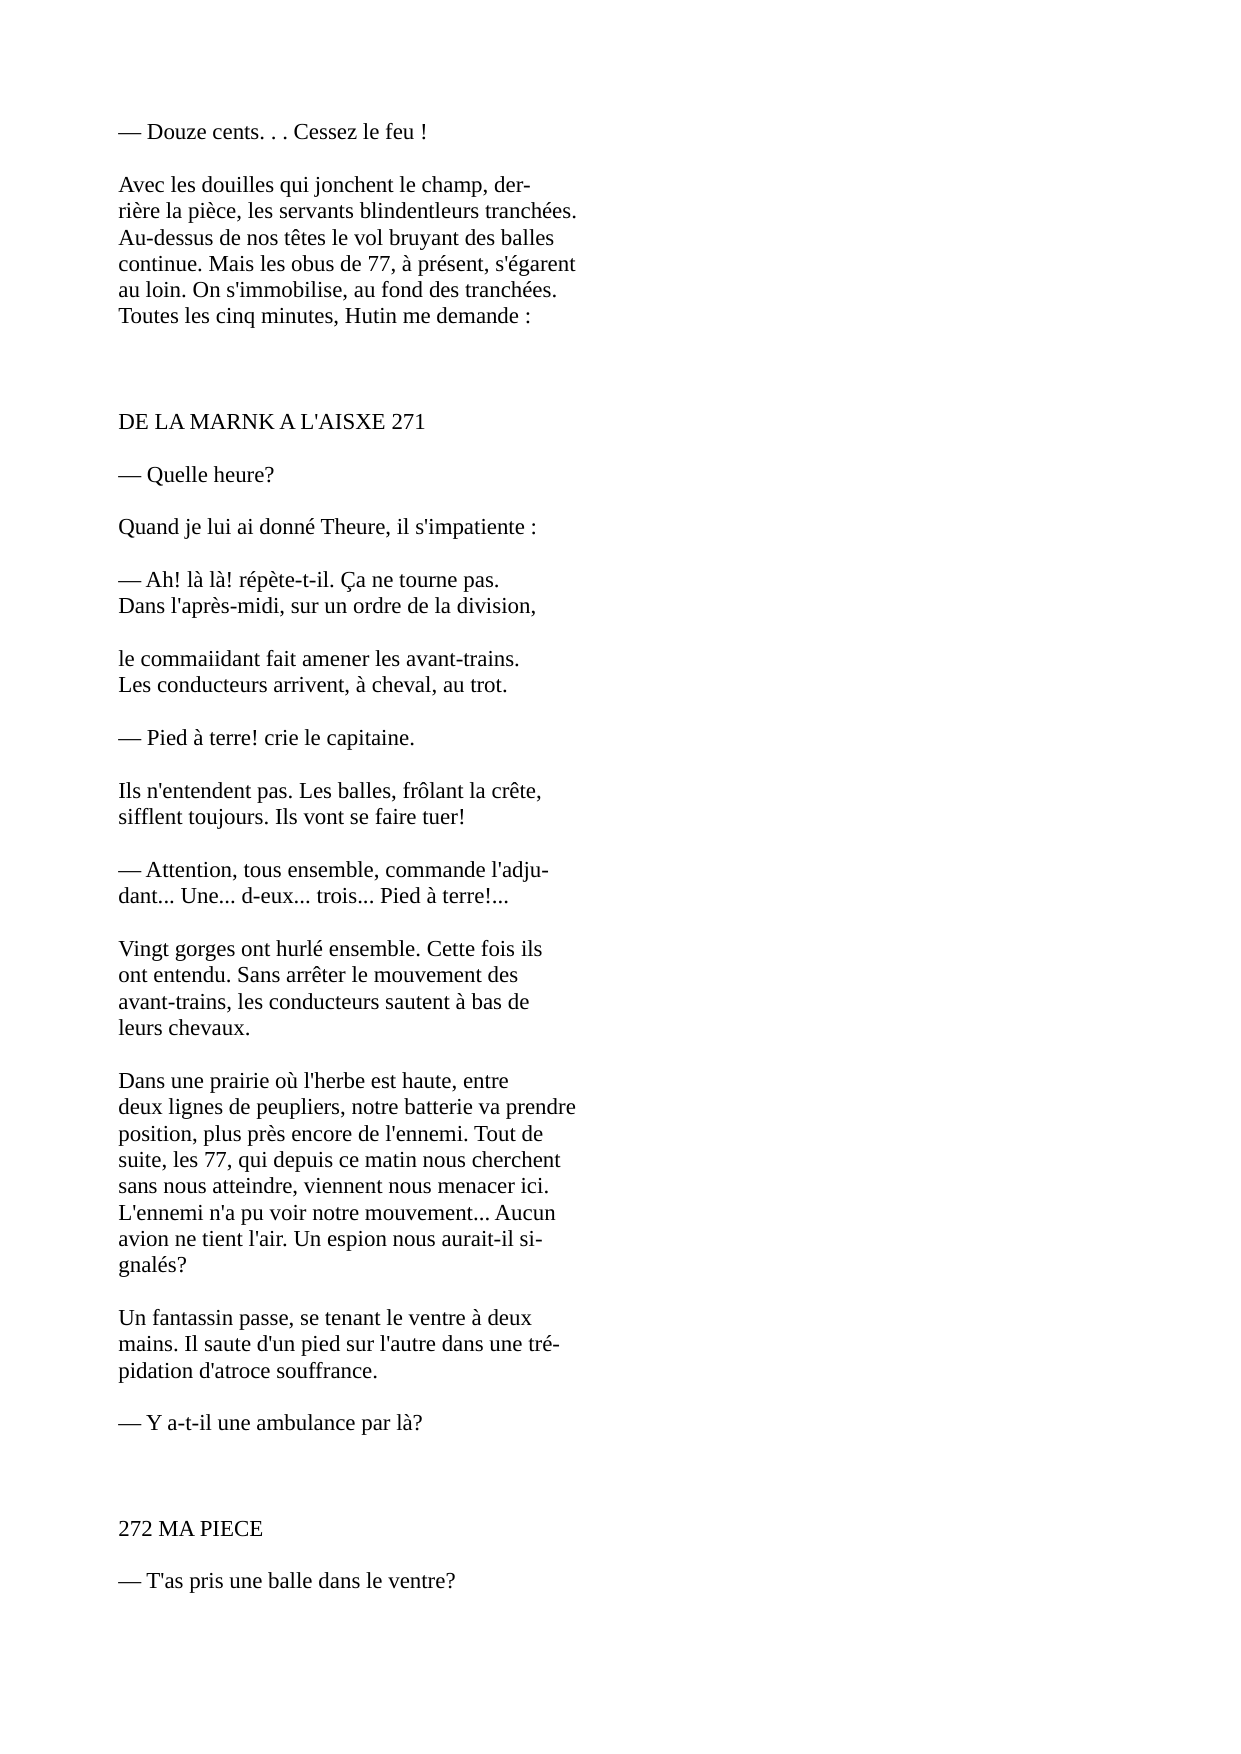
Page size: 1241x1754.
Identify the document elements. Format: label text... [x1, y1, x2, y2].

text suite, les 77, qui depuis ce matin nous cherchent [118, 1146, 1122, 1172]
text au loin. On s'immobilise, au fond des tranchées. [118, 276, 1122, 303]
text gnalés? [118, 1251, 1122, 1278]
text — Douze cents. . . Cessez le feu ! [118, 118, 1122, 144]
text — Ah! là là! répète-t-il. Ça ne tourne pas. [118, 566, 1122, 592]
text mains. Il saute d'un pied sur l'autre dans une tré- [118, 1330, 1122, 1357]
text rière la pièce, les servants blindentleurs tranchées. [118, 197, 1122, 223]
text Un fantassin passe, se tenant le ventre à deux [118, 1304, 1122, 1330]
text DE LA MARNK A L'AISXE 271 [118, 408, 1122, 434]
text Vingt gorges ont hurlé ensemble. Cette fois ils [118, 935, 1122, 961]
text avion ne tient l'air. Un espion nous aurait-il si- [118, 1225, 1122, 1251]
text — T'as pris une balle dans le ventre? [118, 1568, 1122, 1594]
text deux lignes de peupliers, notre batterie va prendre [118, 1093, 1122, 1119]
text — Y a-t-il une ambulance par là? [118, 1409, 1122, 1436]
text avant-trains, les conducteurs sautent à bas de [118, 988, 1122, 1014]
text Dans l'après-midi, sur un ordre de la division, [118, 592, 1122, 619]
text Au-dessus de nos têtes le vol bruyant des balles [118, 223, 1122, 250]
text 272 MA PIECE [118, 1515, 1122, 1541]
text Avec les douilles qui jonchent le champ, der- [118, 171, 1122, 197]
text sifflent toujours. Ils vont se faire tuer! [118, 803, 1122, 830]
text sans nous atteindre, viennent nous menacer ici. [118, 1172, 1122, 1199]
text leurs chevaux. [118, 1014, 1122, 1041]
text — Pied à terre! crie le capitaine. [118, 724, 1122, 751]
text dant... Une... d-eux... trois... Pied à terre!... [118, 882, 1122, 909]
text Toutes les cinq minutes, Hutin me demande : [118, 303, 1122, 329]
text Dans une prairie où l'herbe est haute, entre [118, 1067, 1122, 1093]
text Les conducteurs arrivent, à cheval, au trot. [118, 672, 1122, 698]
text position, plus près encore de l'ennemi. Tout de [118, 1119, 1122, 1146]
text pidation d'atroce souffrance. [118, 1357, 1122, 1383]
text le commaiidant fait amener les avant-trains. [118, 645, 1122, 672]
text — Quelle heure? [118, 461, 1122, 487]
text continue. Mais les obus de 77, à présent, s'égarent [118, 250, 1122, 276]
text Ils n'entendent pas. Les balles, frôlant la crête, [118, 777, 1122, 803]
text L'ennemi n'a pu voir notre mouvement... Aucun [118, 1199, 1122, 1225]
text — Attention, tous ensemble, commande l'adju- [118, 856, 1122, 882]
text Quand je lui ai donné Theure, il s'impatiente : [118, 513, 1122, 540]
text ont entendu. Sans arrêter le mouvement des [118, 961, 1122, 988]
